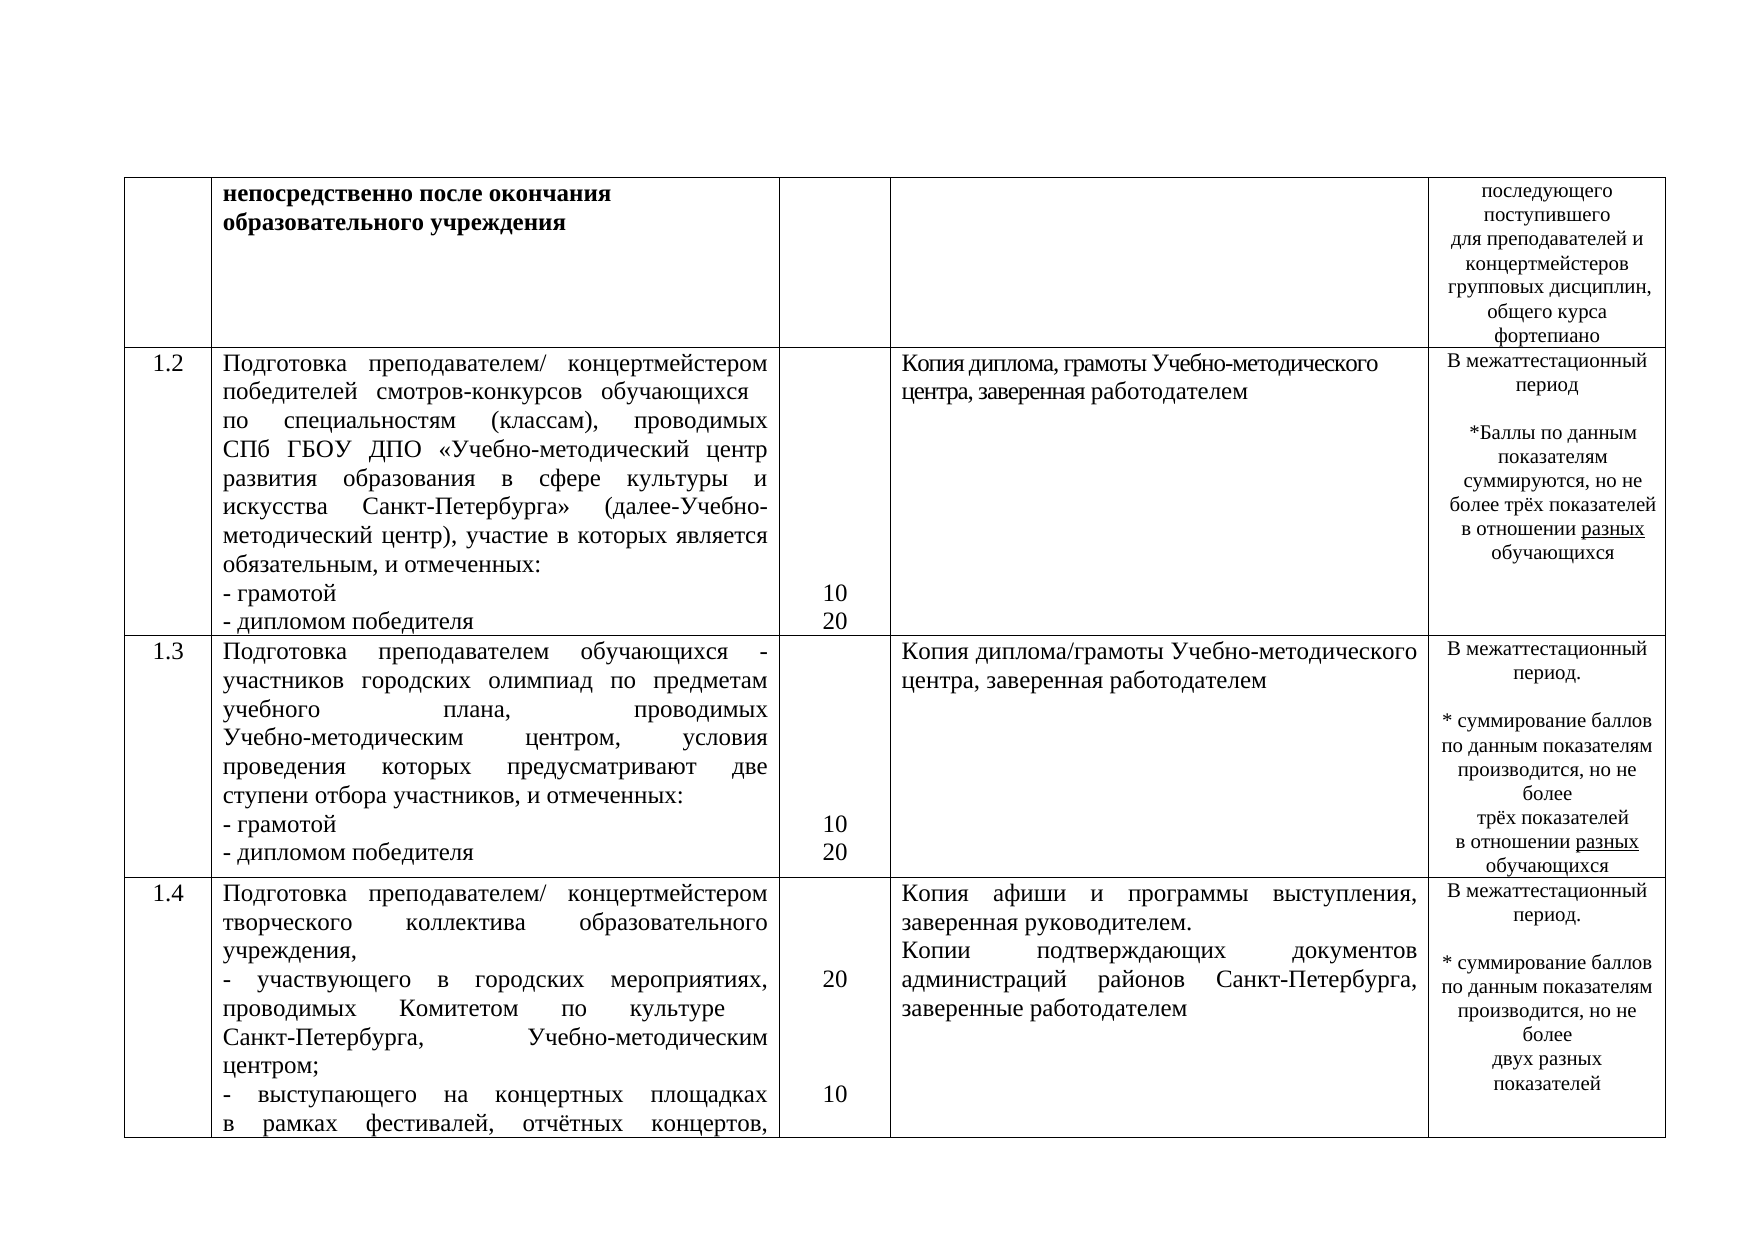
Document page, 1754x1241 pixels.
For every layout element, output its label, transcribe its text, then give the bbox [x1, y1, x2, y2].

table_cell [1666, 635, 1754, 877]
table_cell 1.4 [125, 878, 211, 1137]
table_cell 10 20 [780, 636, 890, 877]
table_cell [1666, 877, 1754, 1137]
table_cell В межаттестационный период. * суммирование баллов по данным показателям производится, но не более трёх показателей в отношении разных обучающихся [1429, 636, 1665, 877]
table_cell [1666, 177, 1754, 347]
table_cell непосредственно после окончания образовательного учреждения [212, 178, 779, 347]
table_cell Копия диплома/грамоты Учебно-методического центра, заверенная работодателем [891, 636, 1428, 877]
table_cell [891, 178, 1428, 347]
table_cell 20 10 [780, 878, 890, 1137]
table_cell 1.3 [125, 636, 211, 877]
table_cell Копия афиши и программы выступления, заверенная руководителем. Копии подтверждающих документов администраций районов Санкт-Петербурга, заверенные работодателем [891, 878, 1428, 1137]
table_cell 10 20 [780, 348, 890, 635]
table_cell Подготовка преподавателем/ концертмейстером творческого коллектива образовательного учреждения, - участвующего в городских мероприятиях, проводимых Комитетом по культуре Санкт-Петербурга, Учебно-методическим центром; - выступающего на концертных площадках в рамках фестивалей, отчётных концертов, [212, 878, 779, 1137]
table_cell В межаттестационный период *Баллы по данным показателям суммируются, но не более трёх показателей в отношении разных обучающихся [1429, 348, 1665, 635]
table_cell [125, 178, 211, 347]
table_cell последующего поступившего для преподавателей и концертмейстеров групповых дисциплин, общего курса фортепиано [1429, 178, 1665, 347]
table_cell [1666, 347, 1754, 635]
table_cell 1.2 [125, 348, 211, 635]
table_cell Копия диплома, грамоты Учебно-методического центра, заверенная работодателем [891, 348, 1428, 635]
table_cell Подготовка преподавателем обучающихся - участников городских олимпиад по предметам учебного плана, проводимых Учебно-методическим центром, условия проведения которых предусматривают две ступени отбора участников, и отмеченных: - грамотой - дипломом победителя [212, 636, 779, 877]
table_cell В межаттестационный период. * суммирование баллов по данным показателям производится, но не более двух разных показателей [1429, 878, 1665, 1137]
table_cell Подготовка преподавателем/ концертмейстером победителей смотров-конкурсов обучающихся по специальностям (классам), проводимых СПб ГБОУ ДПО «Учебно-методический центр развития образования в сфере культуры и искусства Санкт-Петербурга» (далее-Учебно-методический центр), участие в которых является обязательным, и отмеченных: - грамотой - дипломом победителя [212, 348, 779, 635]
table_cell [780, 178, 890, 347]
